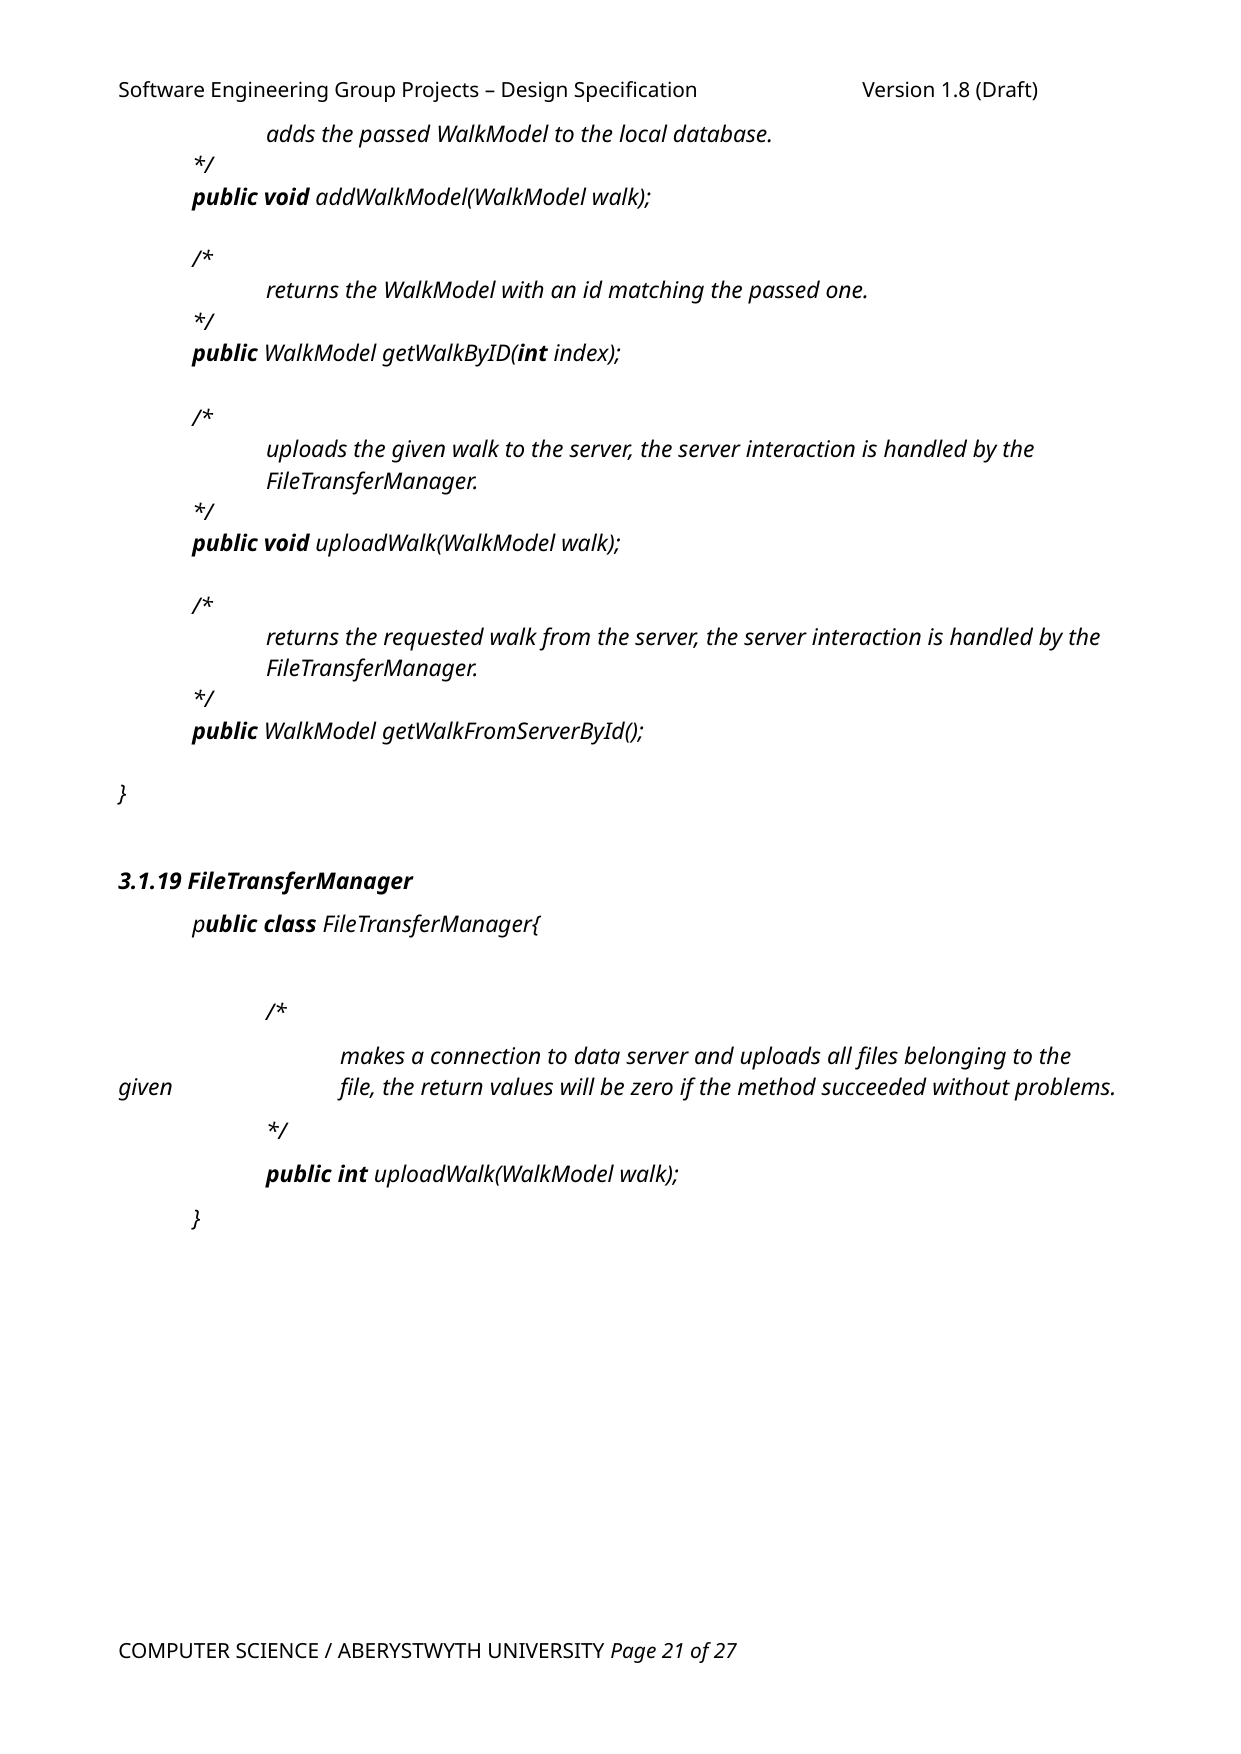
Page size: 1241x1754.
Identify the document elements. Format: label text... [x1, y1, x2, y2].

text } [118, 777, 1122, 808]
text public WalkModel getWalkByID(int index); [118, 337, 1122, 368]
subtitle 3.1.19 FileTransferManager [118, 865, 1122, 896]
text makes a connection to data server and uploads all files belonging to the given file, the return values will be zero if the method succeeded without problems. [118, 1040, 1122, 1102]
text public class FileTransferManager{ [118, 908, 1122, 940]
text public void uploadWalk(WalkModel walk); [118, 527, 1122, 558]
text public WalkModel getWalkFromServerById(); [118, 715, 1122, 746]
text */ [118, 1115, 1122, 1146]
text uploads the given walk to the server, the server interaction is handled by the FileTransferManager. [118, 433, 1122, 496]
text */ [118, 306, 1122, 337]
text /* [118, 590, 1122, 621]
text /* [118, 996, 1122, 1027]
text returns the requested walk from the server, the server interaction is handled by the FileTransferManager. [118, 621, 1122, 683]
text /* [118, 402, 1122, 433]
text */ [118, 496, 1122, 527]
text public void addWalkModel(WalkModel walk); [118, 181, 1122, 212]
text /* [118, 243, 1122, 274]
text public int uploadWalk(WalkModel walk); [118, 1158, 1122, 1190]
text */ [118, 683, 1122, 715]
text returns the WalkModel with an id matching the passed one. [118, 274, 1122, 306]
text } [118, 1202, 1122, 1233]
text adds the passed WalkModel to the local database. [118, 118, 1122, 149]
text */ [118, 149, 1122, 181]
